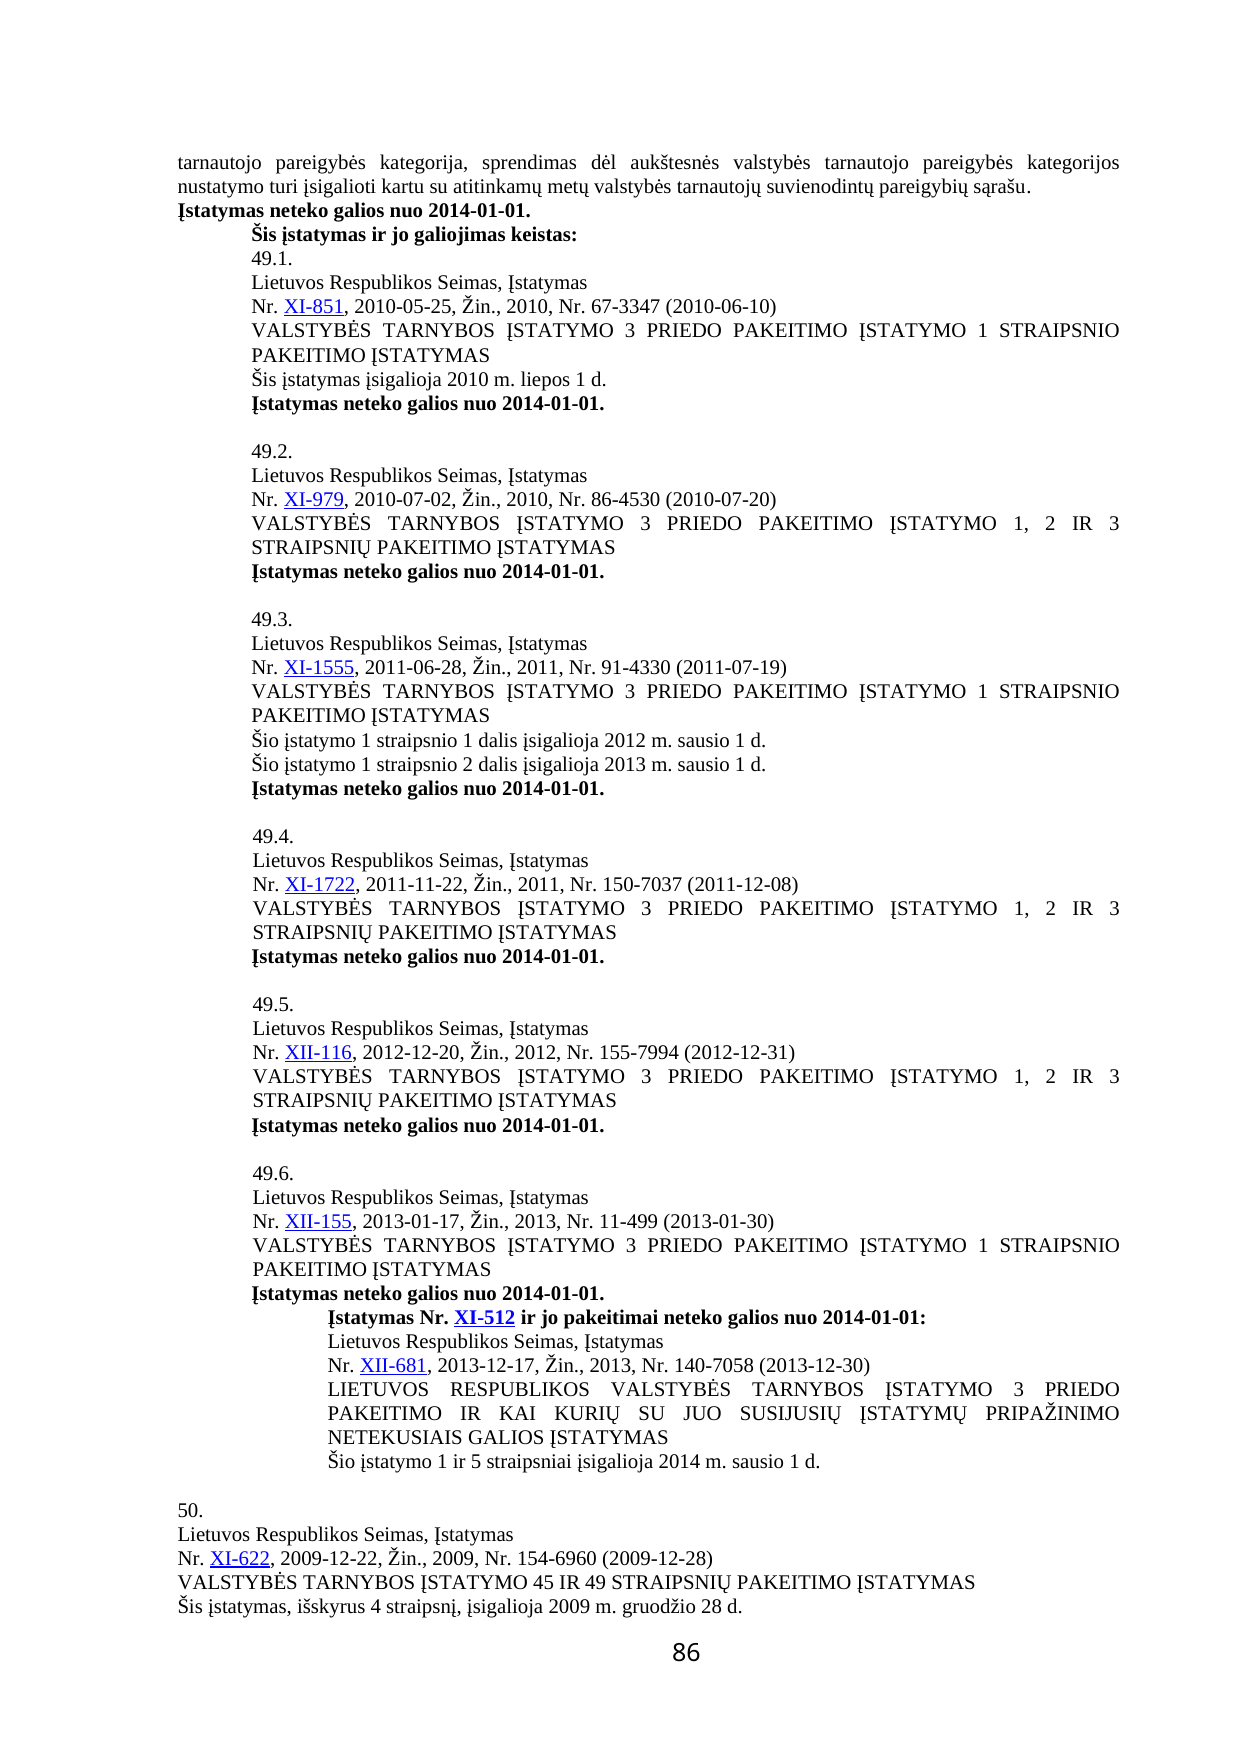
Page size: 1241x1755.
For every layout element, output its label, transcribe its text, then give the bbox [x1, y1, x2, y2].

text 49.3. [177, 607, 1120, 631]
text Lietuvos Respublikos Seimas, Įstatymas [177, 463, 1120, 487]
text Šio įstatymo 1 straipsnio 1 dalis įsigalioja 2012 m. sausio 1 d. [177, 727, 1126, 752]
text 49.1. [177, 246, 1120, 270]
text 49.2. [177, 439, 1120, 463]
text Įstatymas neteko galios nuo 2014-01-01. [177, 776, 1120, 800]
text Šio įstatymo 1 straipsnio 2 dalis įsigalioja 2013 m. sausio 1 d. [177, 752, 1120, 776]
text Šis įstatymas įsigalioja 2010 m. liepos 1 d. [177, 367, 1120, 391]
text Lietuvos Respublikos Seimas, Įstatymas [177, 270, 1120, 294]
text VALSTYBĖS TARNYBOS ĮSTATYMO 3 PRIEDO PAKEITIMO ĮSTATYMO 1, 2 IR 3 STRAIPSNIŲ PAKEITIMO ĮSTATYMAS [252, 896, 1120, 944]
text VALSTYBĖS TARNYBOS ĮSTATYMO 3 PRIEDO PAKEITIMO ĮSTATYMO 1 STRAIPSNIO PAKEITIMO ĮSTATYMAS [251, 679, 1120, 727]
text Lietuvos Respublikos Seimas, Įstatymas [177, 631, 1120, 655]
text Nr. XI-851, 2010-05-25, Žin., 2010, Nr. 67-3347 (2010-06-10) [177, 294, 1120, 318]
text Lietuvos Respublikos Seimas, Įstatymas [177, 1016, 1120, 1040]
text Įstatymas neteko galios nuo 2014-01-01. [177, 1281, 1120, 1305]
text Nr. XII-116, 2012-12-20, Žin., 2012, Nr. 155-7994 (2012-12-31) [177, 1040, 1120, 1064]
text Nr. XII-155, 2013-01-17, Žin., 2013, Nr. 11-499 (2013-01-30) [177, 1209, 1120, 1233]
text VALSTYBĖS TARNYBOS ĮSTATYMO 3 PRIEDO PAKEITIMO ĮSTATYMO 1 STRAIPSNIO PAKEITIMO ĮSTATYMAS [251, 318, 1120, 367]
text Nr. XI-622, 2009-12-22, Žin., 2009, Nr. 154-6960 (2009-12-28) [177, 1546, 1120, 1570]
text Įstatymas neteko galios nuo 2014-01-01. [177, 944, 1120, 968]
text Lietuvos Respublikos Seimas, Įstatymas [177, 1185, 1120, 1209]
text Lietuvos Respublikos Seimas, Įstatymas [252, 848, 1120, 872]
text VALSTYBĖS TARNYBOS ĮSTATYMO 3 PRIEDO PAKEITIMO ĮSTATYMO 1 STRAIPSNIO PAKEITIMO ĮSTATYMAS [252, 1233, 1120, 1281]
text 49.6. [177, 1161, 1120, 1185]
text VALSTYBĖS TARNYBOS ĮSTATYMO 3 PRIEDO PAKEITIMO ĮSTATYMO 1, 2 IR 3 STRAIPSNIŲ PAKEITIMO ĮSTATYMAS [252, 1064, 1120, 1112]
text Šis įstatymas ir jo galiojimas keistas: [177, 222, 1120, 246]
text Įstatymas neteko galios nuo 2014-01-01. [177, 198, 1120, 222]
text Nr. XII-681, 2013-12-17, Žin., 2013, Nr. 140-7058 (2013-12-30) [252, 1353, 1120, 1377]
text LIETUVOS RESPUBLIKOS VALSTYBĖS TARNYBOS ĮSTATYMO 3 PRIEDO PAKEITIMO IR KAI KURIŲ SU JUO SUSIJUSIŲ ĮSTATYMŲ PRIPAŽINIMO NETEKUSIAIS GALIOS ĮSTATYMAS [327, 1377, 1120, 1449]
text Įstatymas neteko galios nuo 2014-01-01. [177, 559, 1120, 583]
text Įstatymas Nr. XI-512 ir jo pakeitimai neteko galios nuo 2014-01-01: [252, 1305, 1120, 1329]
text Šio įstatymo 1 ir 5 straipsniai įsigalioja 2014 m. sausio 1 d. [252, 1449, 1120, 1473]
text tarnautojo pareigybės kategorija, sprendimas dėl aukštesnės valstybės tarnautojo pareigybės kategorijos nustatymo turi įsigalioti kartu su atitinkamų metų valstybės tarnautojų suvienodintų pareigybių sąrašu. [177, 150, 1120, 198]
text Nr. XI-1722, 2011-11-22, Žin., 2011, Nr. 150-7037 (2011-12-08) [252, 872, 1120, 896]
text Nr. XI-1555, 2011-06-28, Žin., 2011, Nr. 91-4330 (2011-07-19) [177, 655, 1120, 679]
text Lietuvos Respublikos Seimas, Įstatymas [252, 1329, 1120, 1353]
text 49.4. [252, 824, 1120, 848]
text Įstatymas neteko galios nuo 2014-01-01. [177, 391, 1120, 415]
text VALSTYBĖS TARNYBOS ĮSTATYMO 3 PRIEDO PAKEITIMO ĮSTATYMO 1, 2 IR 3 STRAIPSNIŲ PAKEITIMO ĮSTATYMAS [251, 511, 1120, 559]
text Nr. XI-979, 2010-07-02, Žin., 2010, Nr. 86-4530 (2010-07-20) [177, 487, 1120, 511]
text Įstatymas neteko galios nuo 2014-01-01. [177, 1112, 1120, 1137]
text 49.5. [177, 992, 1120, 1016]
text Šis įstatymas, išskyrus 4 straipsnį, įsigalioja 2009 m. gruodžio 28 d. [177, 1594, 1120, 1618]
text VALSTYBĖS TARNYBOS ĮSTATYMO 45 IR 49 STRAIPSNIŲ PAKEITIMO ĮSTATYMAS [177, 1570, 1120, 1594]
text 50. [177, 1497, 1120, 1522]
text Lietuvos Respublikos Seimas, Įstatymas [177, 1522, 1120, 1546]
